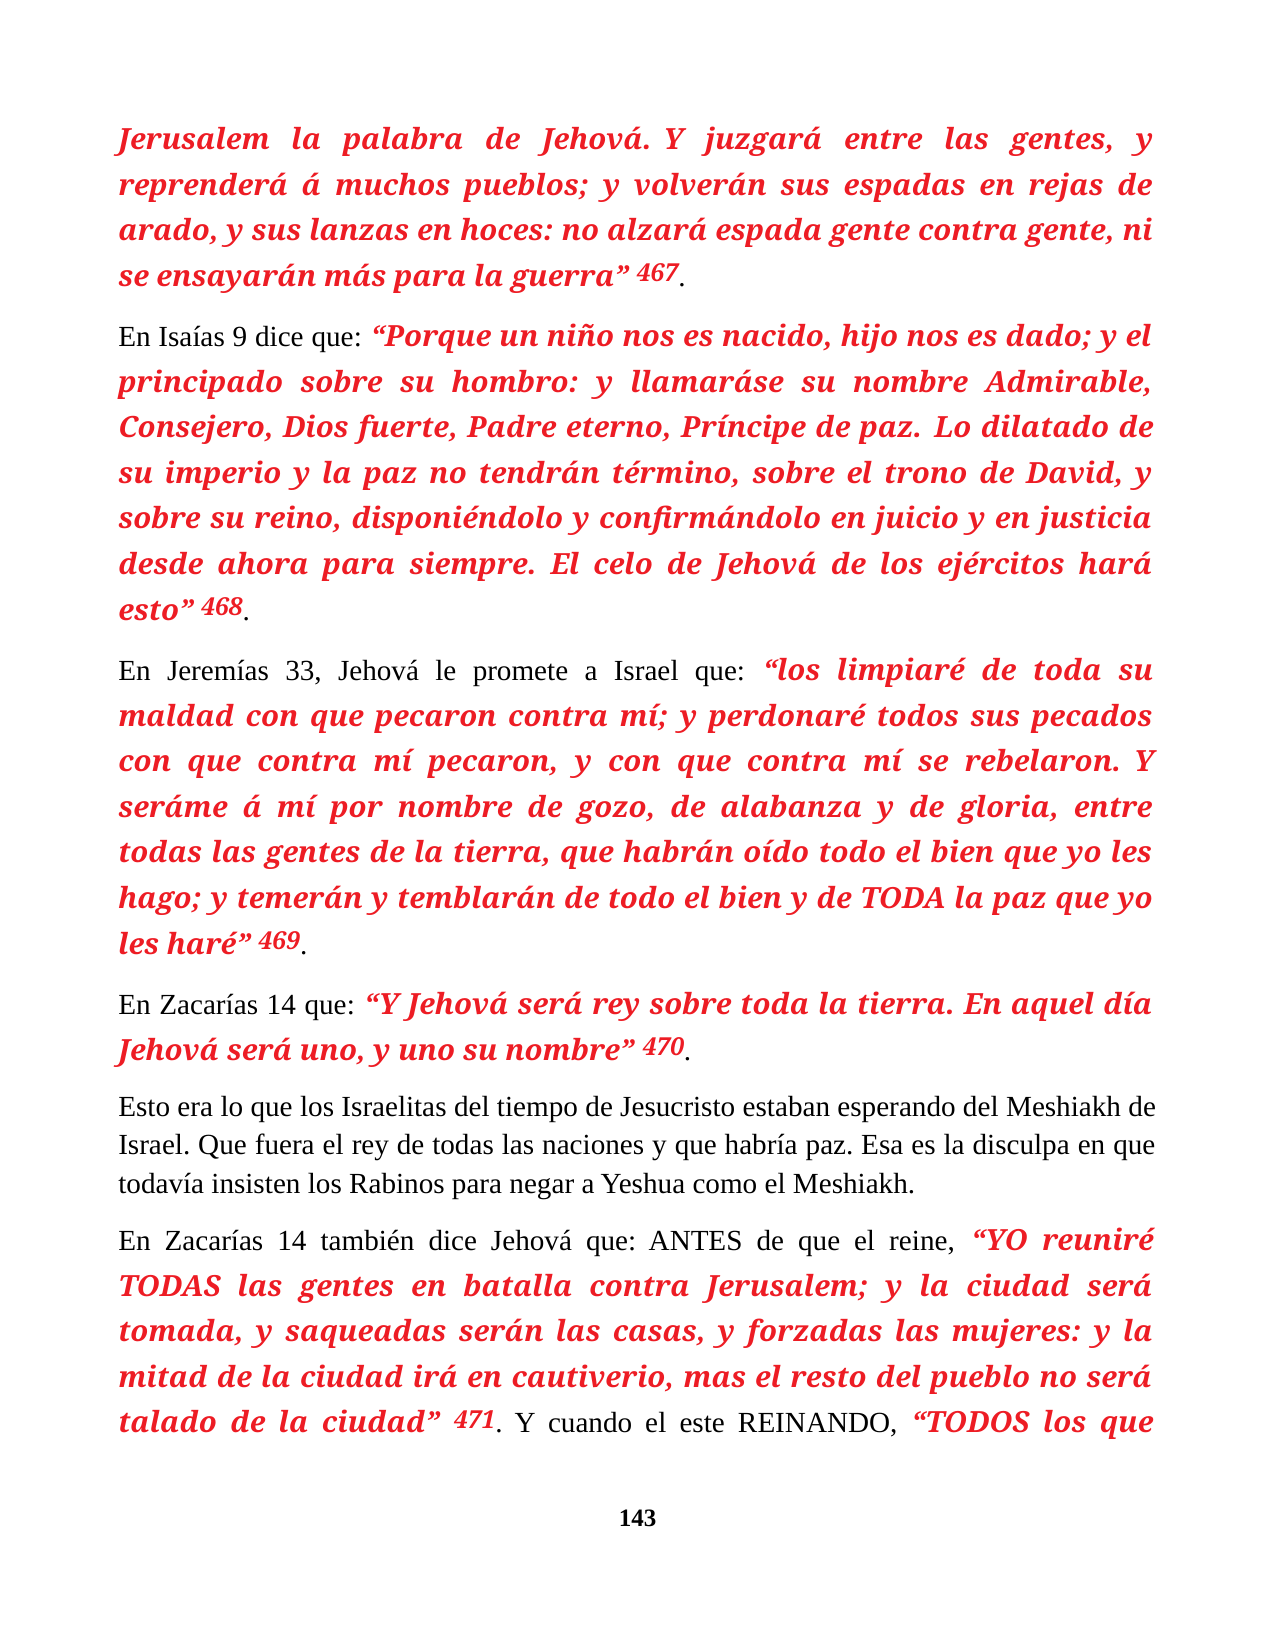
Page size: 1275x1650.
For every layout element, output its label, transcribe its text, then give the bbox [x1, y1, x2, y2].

text En Zacarías 14 también dice Jehová que: ANTES de que el reine, “YO reuniré TODAS las gentes en batalla contra Jerusalem; y la ciudad será tomada, y saqueadas serán las casas, y forzadas las mujeres: y la mitad de la ciudad irá en cautiverio, mas el resto del pueblo no será talado de la ciudad” . Y cuando el este REINANDO, “TODOS los que [118, 1219, 1157, 1441]
text En Isaías 9 dice que: “Porque un niño nos es nacido, hijo nos es dado; y el principado sobre su hombro: y llamaráse su nombre Admirable, Consejero, Dios fuerte, Padre eterno, Príncipe de paz. Lo dilatado de su imperio y la paz no tendrán término, sobre el trono de David, y sobre su reino, disponiéndolo y confirmándolo en juicio y en justicia desde ahora para siempre. El celo de Jehová de los ejércitos hará esto” . [118, 315, 1157, 629]
text En Zacarías 14 que: “Y Jehová será rey sobre toda la tierra. En aquel día Jehová será uno, y uno su nombre” . [118, 983, 1157, 1068]
text Jerusalem la palabra de Jehová. Y juzgará entre las gentes, y reprenderá á muchos pueblos; y volverán sus espadas en rejas de arado, y sus lanzas en hoces: no alzará espada gente contra gente, ni se ensayarán más para la guerra” . [118, 118, 1157, 295]
text En Jeremías 33, Jehová le promete a Israel que: “los limpiaré de toda su maldad con que pecaron contra mí; y perdonaré todos sus pecados con que contra mí pecaron, y con que contra mí se rebelaron. Y seráme á mí por nombre de gozo, de alabanza y de gloria, entre todas las gentes de la tierra, que habrán oído todo el bien que yo les hago; y temerán y temblarán de todo el bien y de TODA la paz que yo les haré” . [118, 649, 1157, 963]
text Esto era lo que los Israelitas del tiempo de Jesucristo estaban esperando del Meshiakh de Israel. Que fuera el rey de todas las naciones y que habría paz. Esa es la disculpa en que todavía insisten los Rabinos para negar a Yeshua como el Meshiakh. [118, 1089, 1157, 1199]
